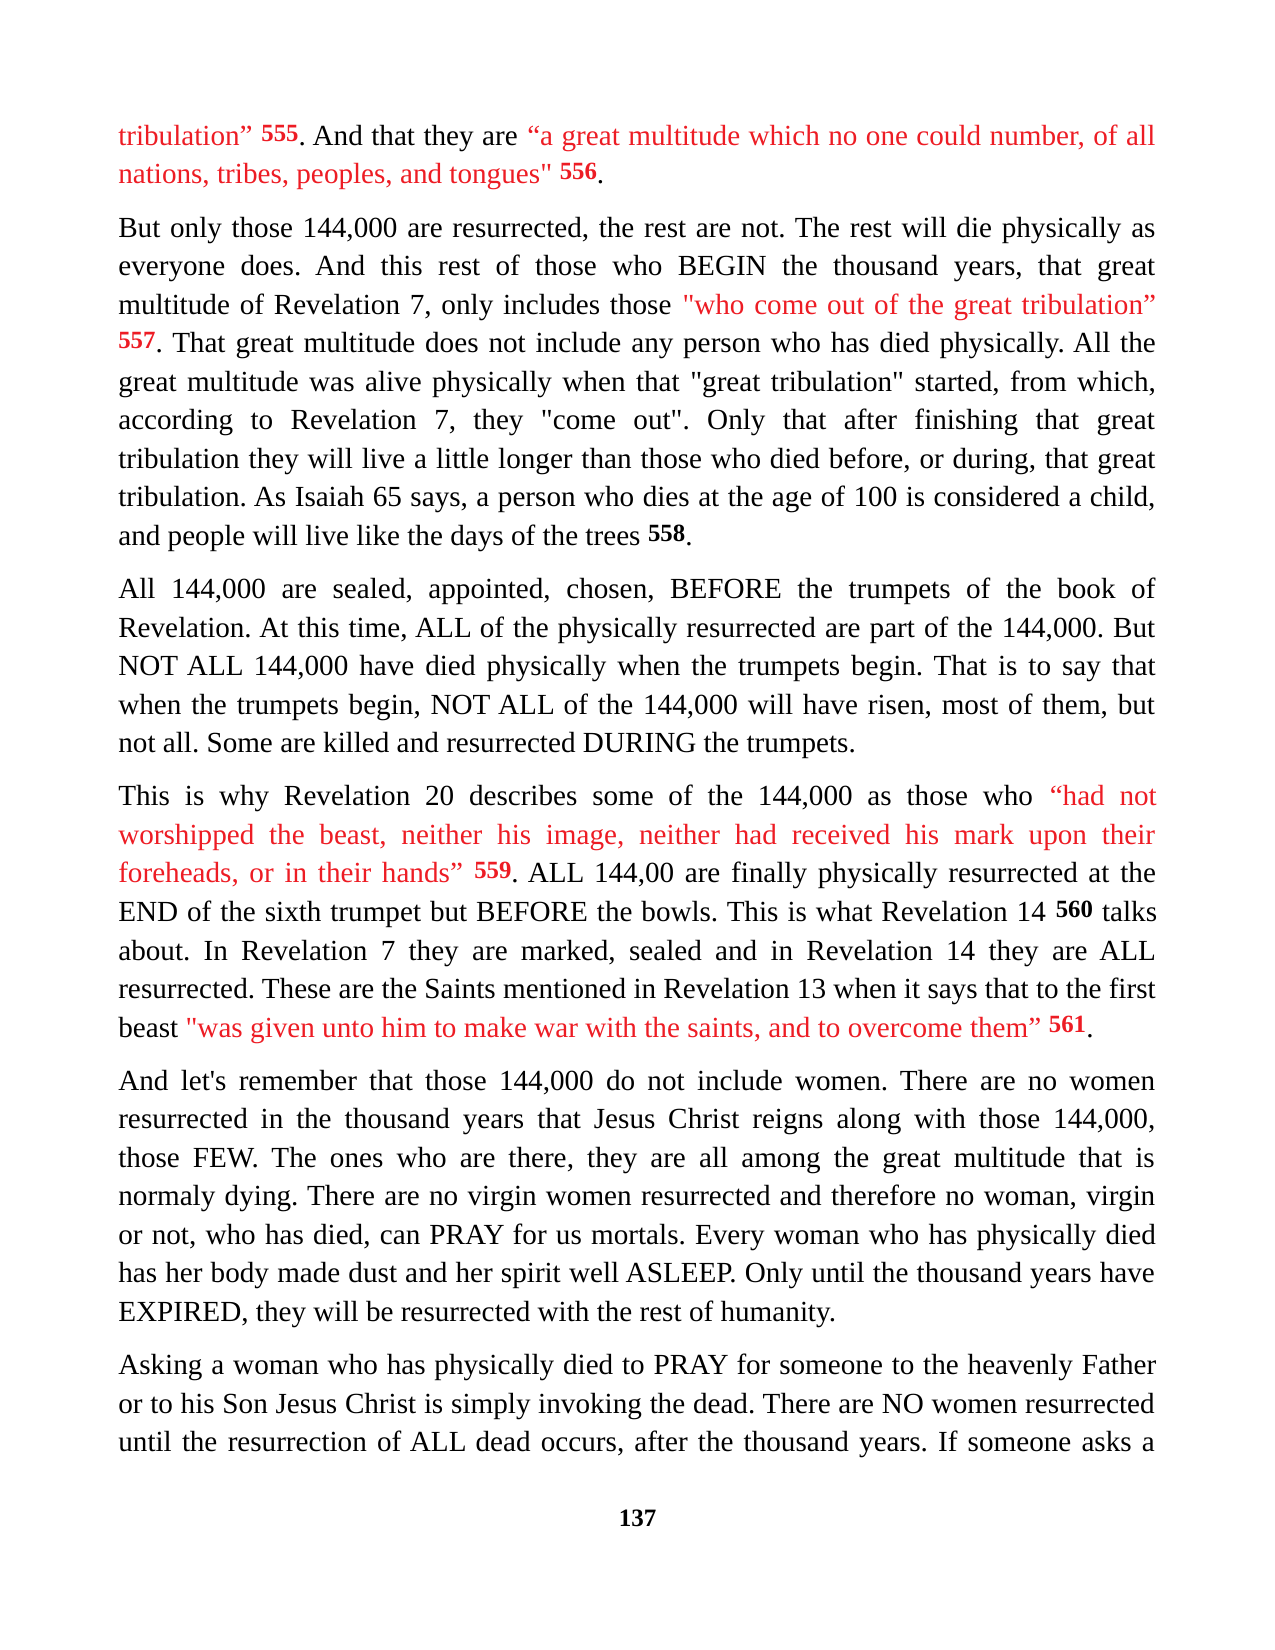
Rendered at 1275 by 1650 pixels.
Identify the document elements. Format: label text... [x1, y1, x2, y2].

text But only those 144,000 are resurrected, the rest are not. The rest will die physically as everyone does. And this rest of those who BEGIN the thousand years, that great multitude of Revelation 7, only includes those "who come out of the great tribulation” . That great multitude does not include any person who has died physically. All the great multitude was alive physically when that "great tribulation" started, from which, according to Revelation 7, they "come out". Only that after finishing that great tribulation they will live a little longer than those who died before, or during, that great tribulation. As Isaiah 65 says, a person who dies at the age of 100 is considered a child, and people will live like the days of the trees . [118, 210, 1157, 552]
text Asking a woman who has physically died to PRAY for someone to the heavenly Father or to his Son Jesus Christ is simply invoking the dead. There are NO women resurrected until the resurrection of ALL dead occurs, after the thousand years. If someone asks a [118, 1347, 1157, 1458]
text All 144,000 are sealed, appointed, chosen, BEFORE the trumpets of the book of Revelation. At this time, ALL of the physically resurrected are part of the 144,000. But NOT ALL 144,000 have died physically when the trumpets begin. That is to say that when the trumpets begin, NOT ALL of the 144,000 will have risen, most of them, but not all. Some are killed and resurrected DURING the trumpets. [118, 571, 1157, 759]
text This is why Revelation 20 describes some of the 144,000 as those who “had not worshipped the beast, neither his image, neither had received his mark upon their foreheads, or in their hands” . ALL 144,00 are finally physically resurrected at the END of the sixth trumpet but BEFORE the bowls. This is what Revelation 14 talks about. In Revelation 7 they are marked, sealed and in Revelation 14 they are ALL resurrected. These are the Saints mentioned in Revelation 13 when it says that to the first beast "was given unto him to make war with the saints, and to overcome them” . [118, 778, 1157, 1043]
text And let's remember that those 144,000 do not include women. There are no women resurrected in the thousand years that Jesus Christ reigns along with those 144,000, those FEW. The ones who are there, they are all among the great multitude that is normaly dying. There are no virgin women resurrected and therefore no woman, virgin or not, who has died, can PRAY for us mortals. Every woman who has physically died has her body made dust and her spirit well ASLEEP. Only until the thousand years have EXPIRED, they will be resurrected with the rest of humanity. [118, 1063, 1157, 1328]
text tribulation” . And that they are “a great multitude which no one could number, of all nations, tribes, peoples, and tongues" . [118, 118, 1157, 190]
